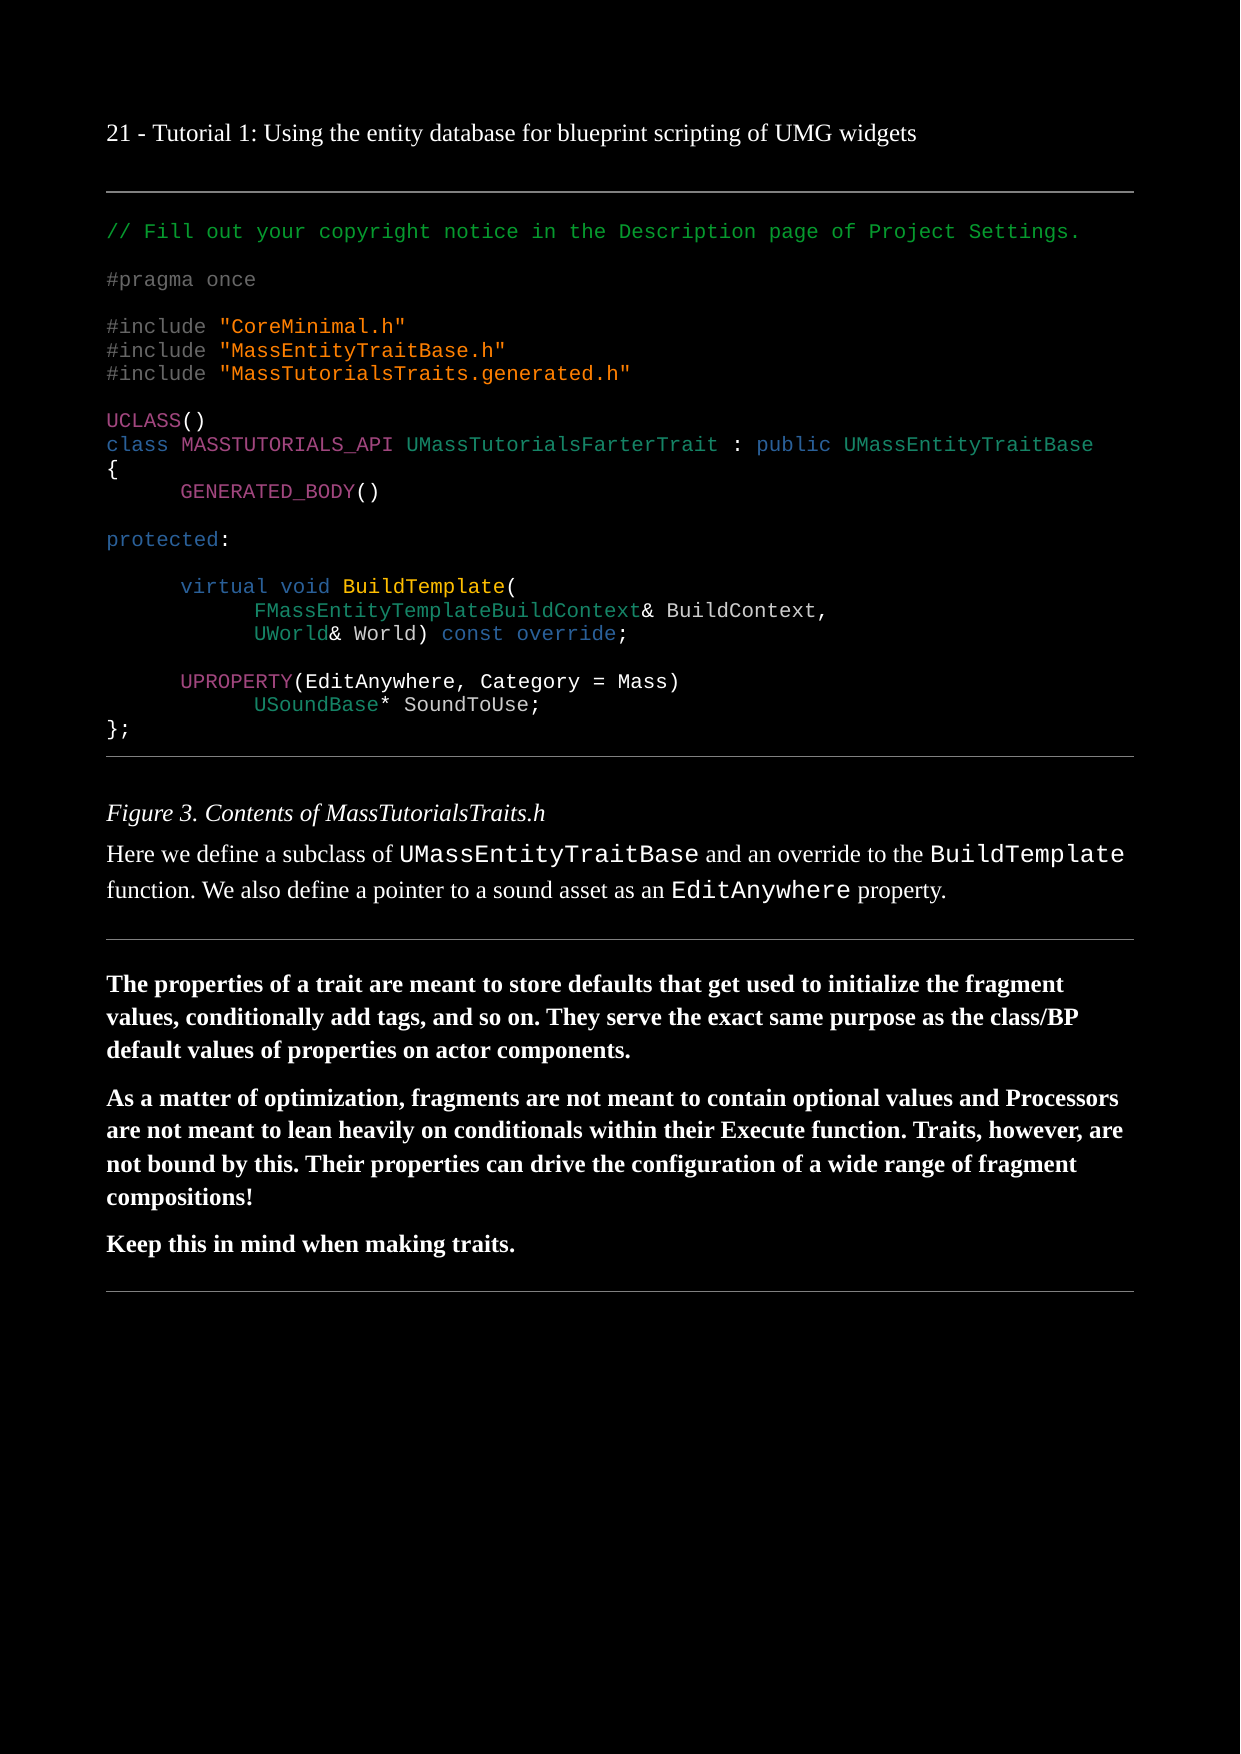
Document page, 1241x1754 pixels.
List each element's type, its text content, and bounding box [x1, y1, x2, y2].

text USoundBase* SoundToUse; [106, 694, 1134, 718]
text Here we define a subclass of UMassEntityTraitBase and an override to the BuildTemplate function. We also define a pointer to a sound asset as an EditAnywhere property. [106, 839, 1134, 906]
text As a matter of optimization, fragments are not meant to contain optional values and Processors are not meant to lean heavily on conditionals within their Execute function. Traits, however, are not bound by this. Their properties can drive the configuration of a wide range of fragment compositions! [106, 1083, 1134, 1210]
text { [106, 458, 1134, 481]
text #include "MassTutorialsTraits.generated.h" [106, 363, 1134, 387]
text UWorld& World) const override; [106, 623, 1134, 647]
text }; [106, 718, 1134, 742]
text Keep this in mind when making traits. [106, 1229, 1134, 1258]
text FMassEntityTemplateBuildContext& BuildContext, [106, 600, 1134, 623]
text #include "MassEntityTraitBase.h" [106, 339, 1134, 363]
text class MASSTUTORIALS_API UMassTutorialsFarterTrait : public UMassEntityTraitBase [106, 434, 1134, 458]
text Figure 3. Contents of MassTutorialsTraits.h [106, 798, 1134, 827]
text virtual void BuildTemplate( [106, 576, 1134, 600]
text The properties of a trait are meant to store defaults that get used to initialize the fragment values, conditionally add tags, and so on. They serve the exact same purpose as the class/BP default values of properties on actor components. [106, 969, 1134, 1064]
text protected: [106, 529, 1134, 552]
text UPROPERTY(EditAnywhere, Category = Mass) [106, 671, 1134, 694]
text #include "CoreMinimal.h" [106, 316, 1134, 339]
text GENERATED_BODY() [106, 481, 1134, 505]
text UCLASS() [106, 411, 1134, 434]
text // Fill out your copyright notice in the Description page of Project Settings. [106, 221, 1134, 245]
text #pragma once [106, 269, 1134, 292]
